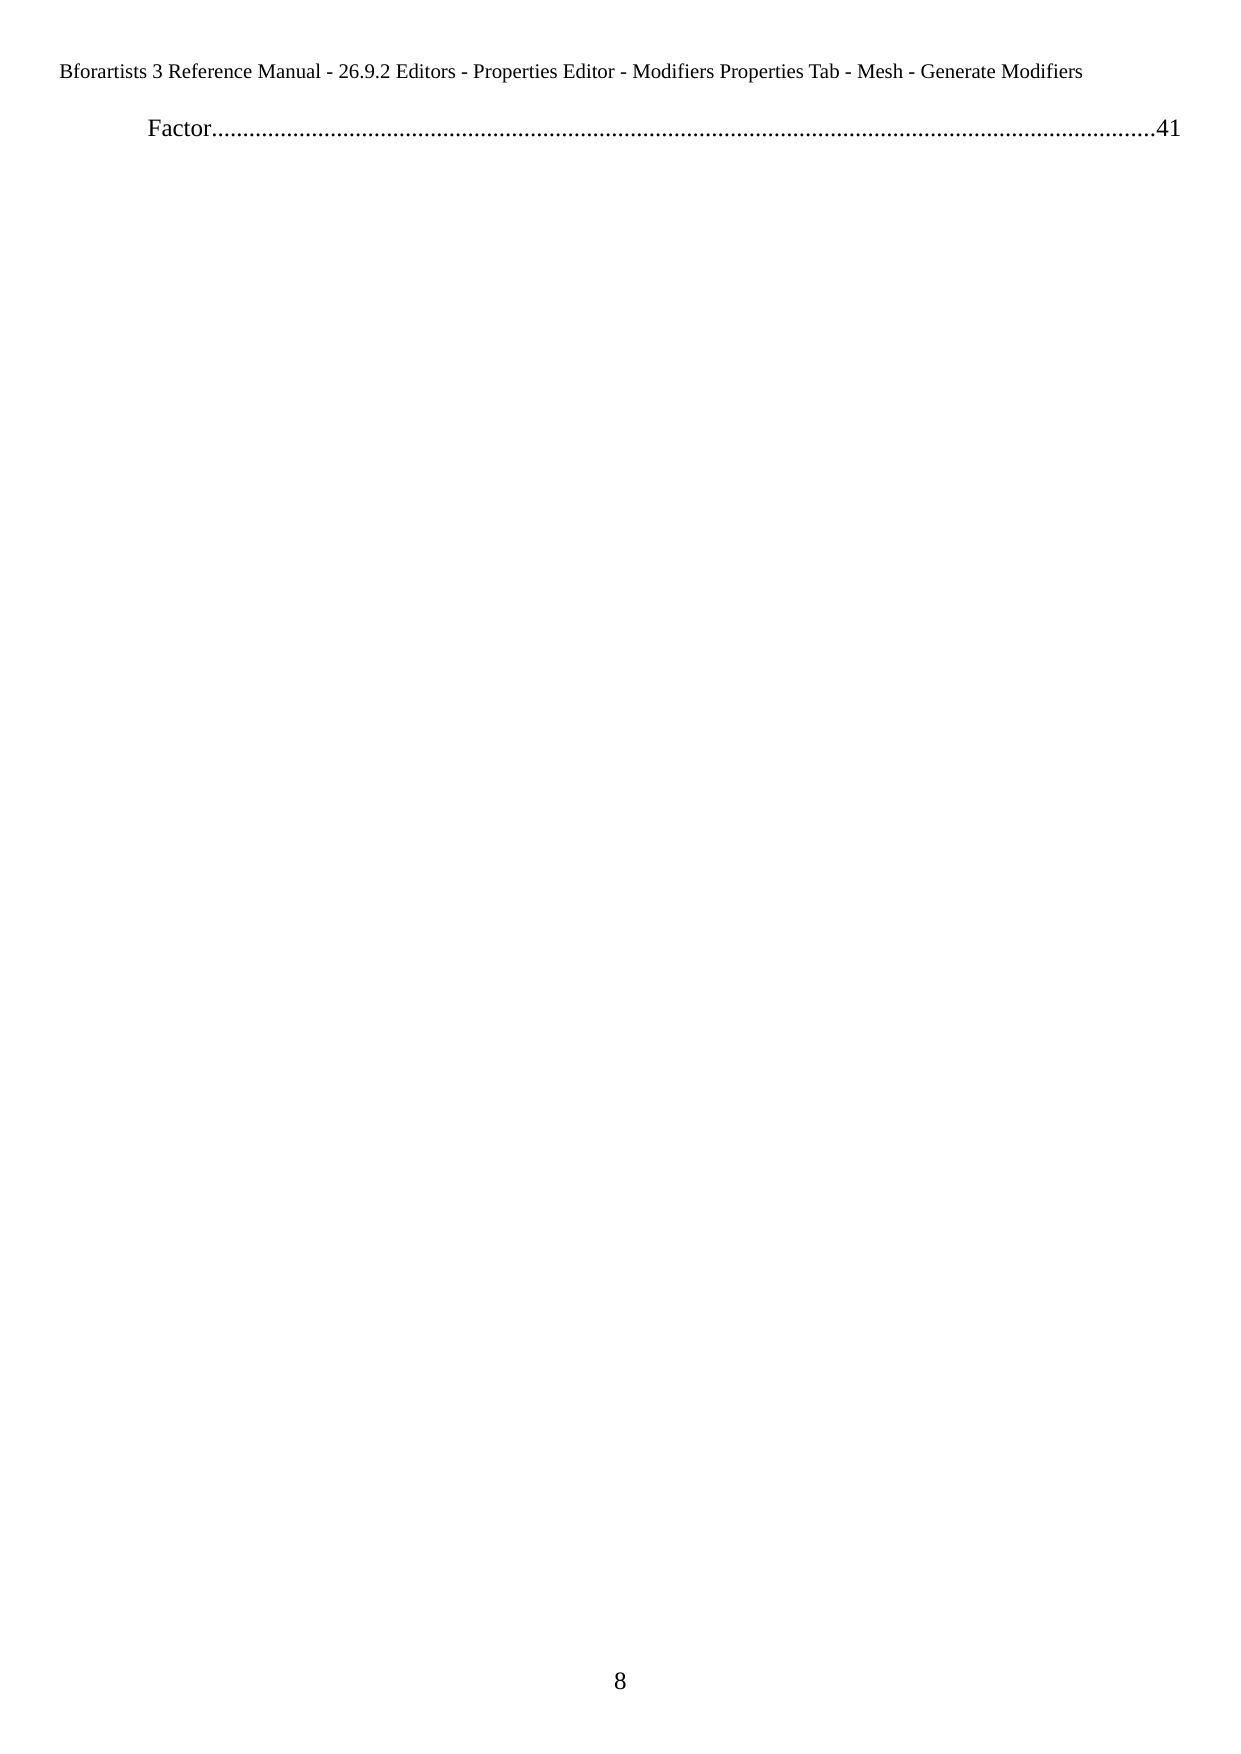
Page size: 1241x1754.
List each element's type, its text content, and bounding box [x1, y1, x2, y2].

text Factor 41 [147, 113, 1181, 141]
